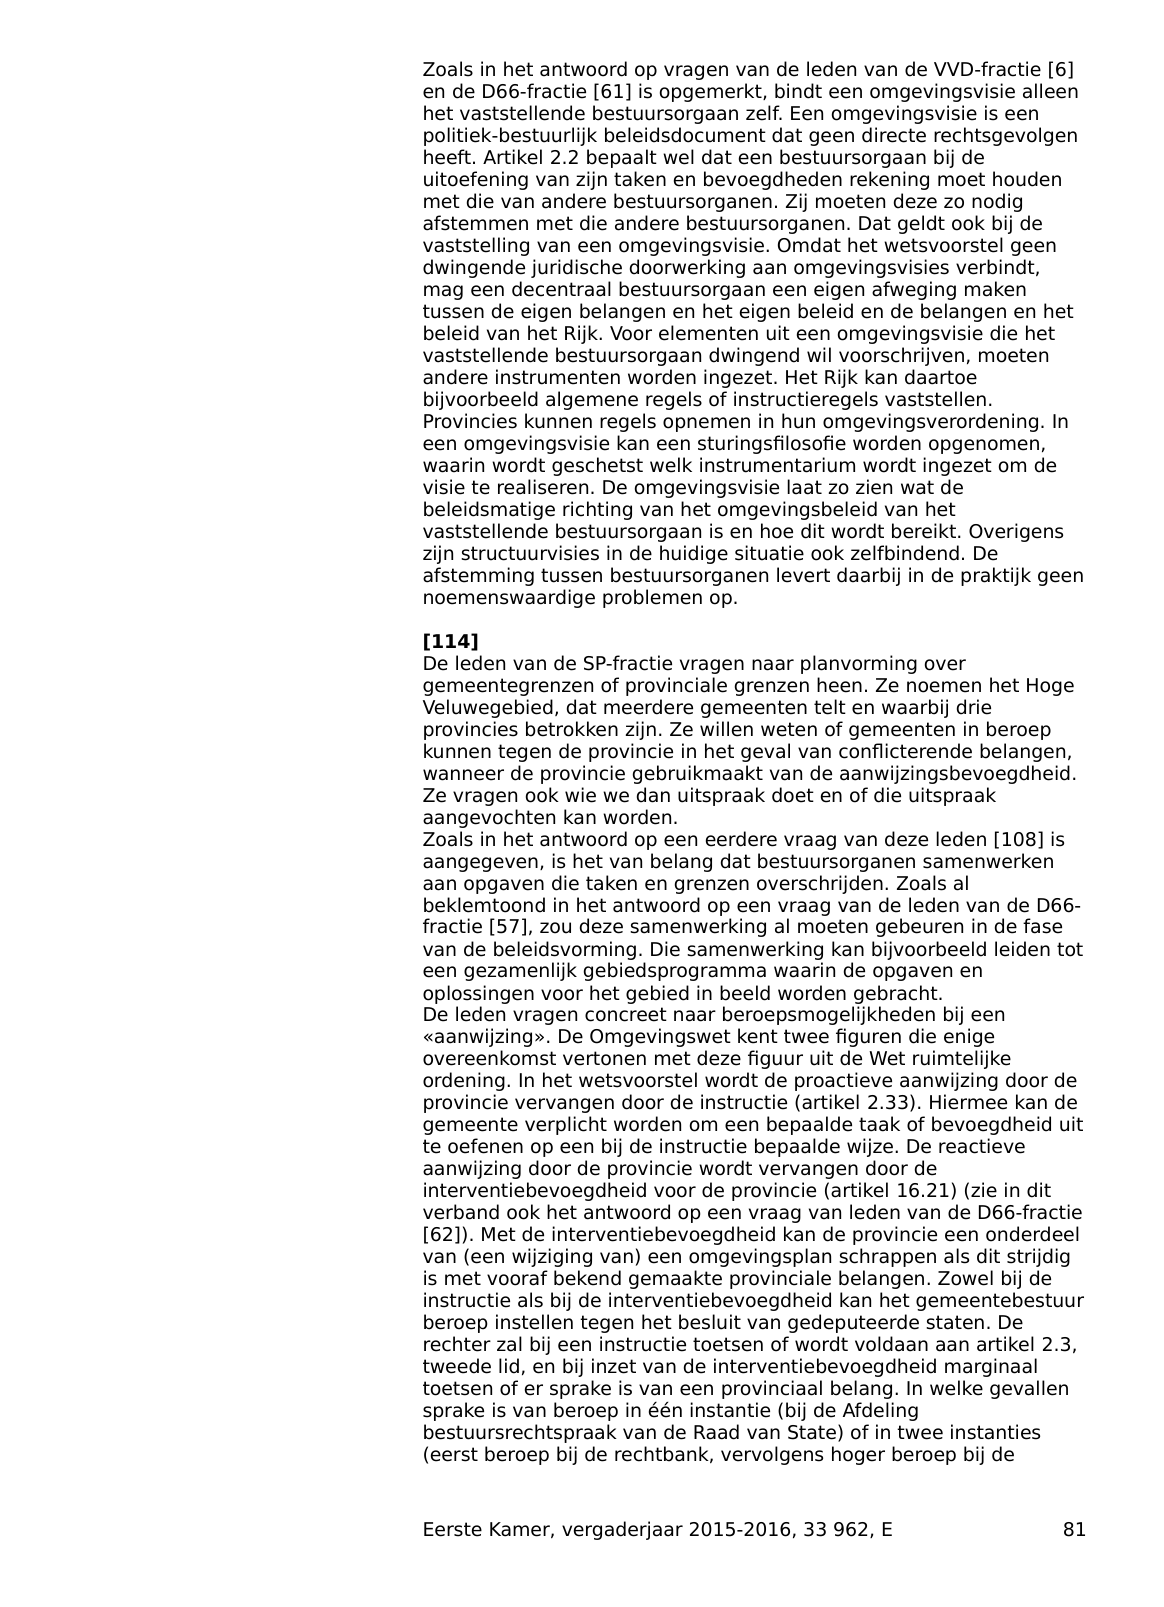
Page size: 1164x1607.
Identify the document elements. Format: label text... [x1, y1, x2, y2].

text Zoals in het antwoord op een eerdere vraag van deze leden [108] is aangegeven, is het van belang dat bestuursorganen samenwerken aan opgaven die taken en grenzen overschrijden. Zoals al beklemtoond in het antwoord op een vraag van de leden van de D66-fractie [57], zou deze samenwerking al moeten gebeuren in de fase van de beleidsvorming. Die samenwerking kan bijvoorbeeld leiden tot een gezamenlijk gebiedsprogramma waarin de opgaven en oplossingen voor het gebied in beeld worden gebracht. [422, 828, 1087, 1004]
text De leden vragen concreet naar beroepsmogelijkheden bij een «aanwijzing». De Omgevingswet kent twee figuren die enige overeenkomst vertonen met deze figuur uit de Wet ruimtelijke ordening. In het wetsvoorstel wordt de proactieve aanwijzing door de provincie vervangen door de instructie (artikel 2.33). Hiermee kan de gemeente verplicht worden om een bepaalde taak of bevoegdheid uit te oefenen op een bij de instructie bepaalde wijze. De reactieve aanwijzing door de provincie wordt vervangen door de interventiebevoegdheid voor de provincie (artikel 16.21) (zie in dit verband ook het antwoord op een vraag van leden van de D66-fractie [62]). Met de interventiebevoegdheid kan de provincie een onderdeel van (een wijziging van) een omgevingsplan schrappen als dit strijdig is met vooraf bekend gemaakte provinciale belangen. Zowel bij de instructie als bij de interventiebevoegdheid kan het gemeentebestuur beroep instellen tegen het besluit van gedeputeerde staten. De rechter zal bij een instructie toetsen of wordt voldaan aan artikel 2.3, tweede lid, en bij inzet van de interventiebevoegdheid marginaal toetsen of er sprake is van een provinciaal belang. In welke gevallen sprake is van beroep in één instantie (bij de Afdeling bestuursrechtspraak van de Raad van State) of in twee instanties (eerst beroep bij de rechtbank, vervolgens hoger beroep bij de [422, 1004, 1087, 1466]
text De leden van de SP-fractie vragen naar planvorming over gemeentegrenzen of provinciale grenzen heen. Ze noemen het Hoge Veluwegebied, dat meerdere gemeenten telt en waarbij drie provincies betrokken zijn. Ze willen weten of gemeenten in beroep kunnen tegen de provincie in het geval van conflicterende belangen, wanneer de provincie gebruikmaakt van de aanwijzingsbevoegdheid. Ze vragen ook wie we dan uitspraak doet en of die uitspraak aangevochten kan worden. [422, 653, 1087, 828]
text Zoals in het antwoord op vragen van de leden van de VVD-fractie [6] en de D66-fractie [61] is opgemerkt, bindt een omgevingsvisie alleen het vaststellende bestuursorgaan zelf. Een omgevingsvisie is een politiek-bestuurlijk beleidsdocument dat geen directe rechtsgevolgen heeft. Artikel 2.2 bepaalt wel dat een bestuursorgaan bij de uitoefening van zijn taken en bevoegdheden rekening moet houden met die van andere bestuursorganen. Zij moeten deze zo nodig afstemmen met die andere bestuursorganen. Dat geldt ook bij de vaststelling van een omgevingsvisie. Omdat het wetsvoorstel geen dwingende juridische doorwerking aan omgevingsvisies verbindt, mag een decentraal bestuursorgaan een eigen afweging maken tussen de eigen belangen en het eigen beleid en de belangen en het beleid van het Rijk. Voor elementen uit een omgevingsvisie die het vaststellende bestuursorgaan dwingend wil voorschrijven, moeten andere instrumenten worden ingezet. Het Rijk kan daartoe bijvoorbeeld algemene regels of instructieregels vaststellen. Provincies kunnen regels opnemen in hun omgevingsverordening. In een omgevingsvisie kan een sturingsfilosofie worden opgenomen, waarin wordt geschetst welk instrumentarium wordt ingezet om de visie te realiseren. De omgevingsvisie laat zo zien wat de beleidsmatige richting van het omgevingsbeleid van het vaststellende bestuursorgaan is en hoe dit wordt bereikt. Overigens zijn structuurvisies in de huidige situatie ook zelfbindend. De afstemming tussen bestuursorganen levert daarbij in de praktijk geen noemenswaardige problemen op. [422, 59, 1087, 608]
text [114] [422, 631, 1087, 653]
